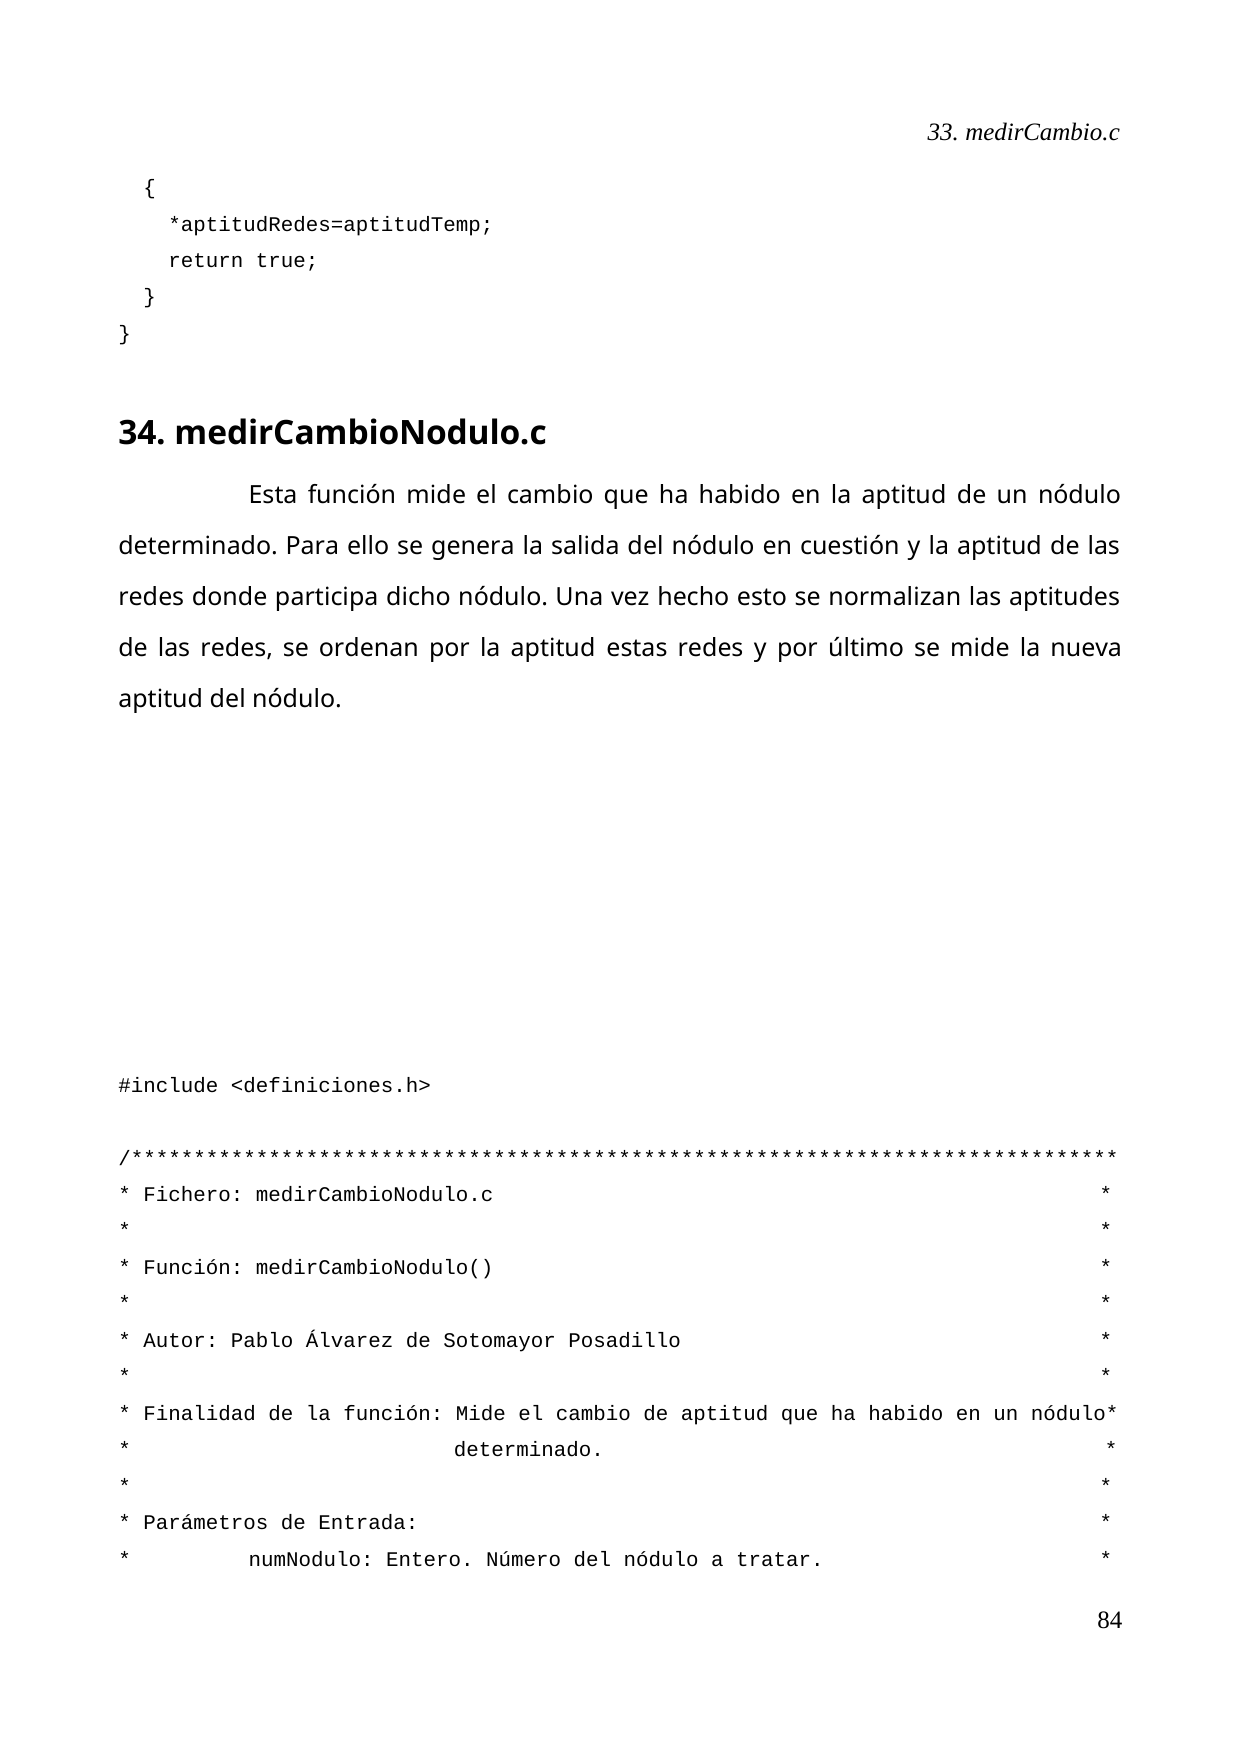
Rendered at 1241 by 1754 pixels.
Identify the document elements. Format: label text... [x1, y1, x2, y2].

text /******************************************************************************* [118, 1147, 1122, 1171]
text * Finalidad de la función: Mide el cambio de aptitud que ha habido en un nódulo* [118, 1403, 1122, 1427]
text * Autor: Pablo Álvarez de Sotomayor Posadillo * [118, 1330, 1122, 1354]
text * * [118, 1476, 1122, 1499]
text * * [118, 1293, 1122, 1317]
text * Fichero: medirCambioNodulo.c * [118, 1184, 1122, 1208]
text Esta función mide el cambio que ha habido en la aptitud de un nódulo determinado. Para ello se genera la salida del nódulo en cuestión y la aptitud de las redes donde participa dicho nódulo. Una vez hecho esto se normalizan las aptitudes de las redes, se ordenan por la aptitud estas redes y por último se mide la nueva aptitud del nódulo. [118, 477, 1122, 715]
subtitle 34. medirCambioNodulo.c [118, 408, 1122, 454]
text #include <definiciones.h> [118, 1074, 1122, 1098]
text * determinado. * [118, 1439, 1122, 1463]
text { [118, 177, 1122, 201]
text } [118, 286, 1122, 310]
text * Función: medirCambioNodulo() * [118, 1257, 1122, 1281]
text *aptitudRedes=aptitudTemp; [118, 213, 1122, 237]
text * * [118, 1366, 1122, 1390]
text return true; [118, 250, 1122, 274]
text * * [118, 1220, 1122, 1244]
text * numNodulo: Entero. Número del nódulo a tratar. * [118, 1548, 1122, 1572]
text * Parámetros de Entrada: * [118, 1512, 1122, 1536]
text } [118, 323, 1122, 347]
